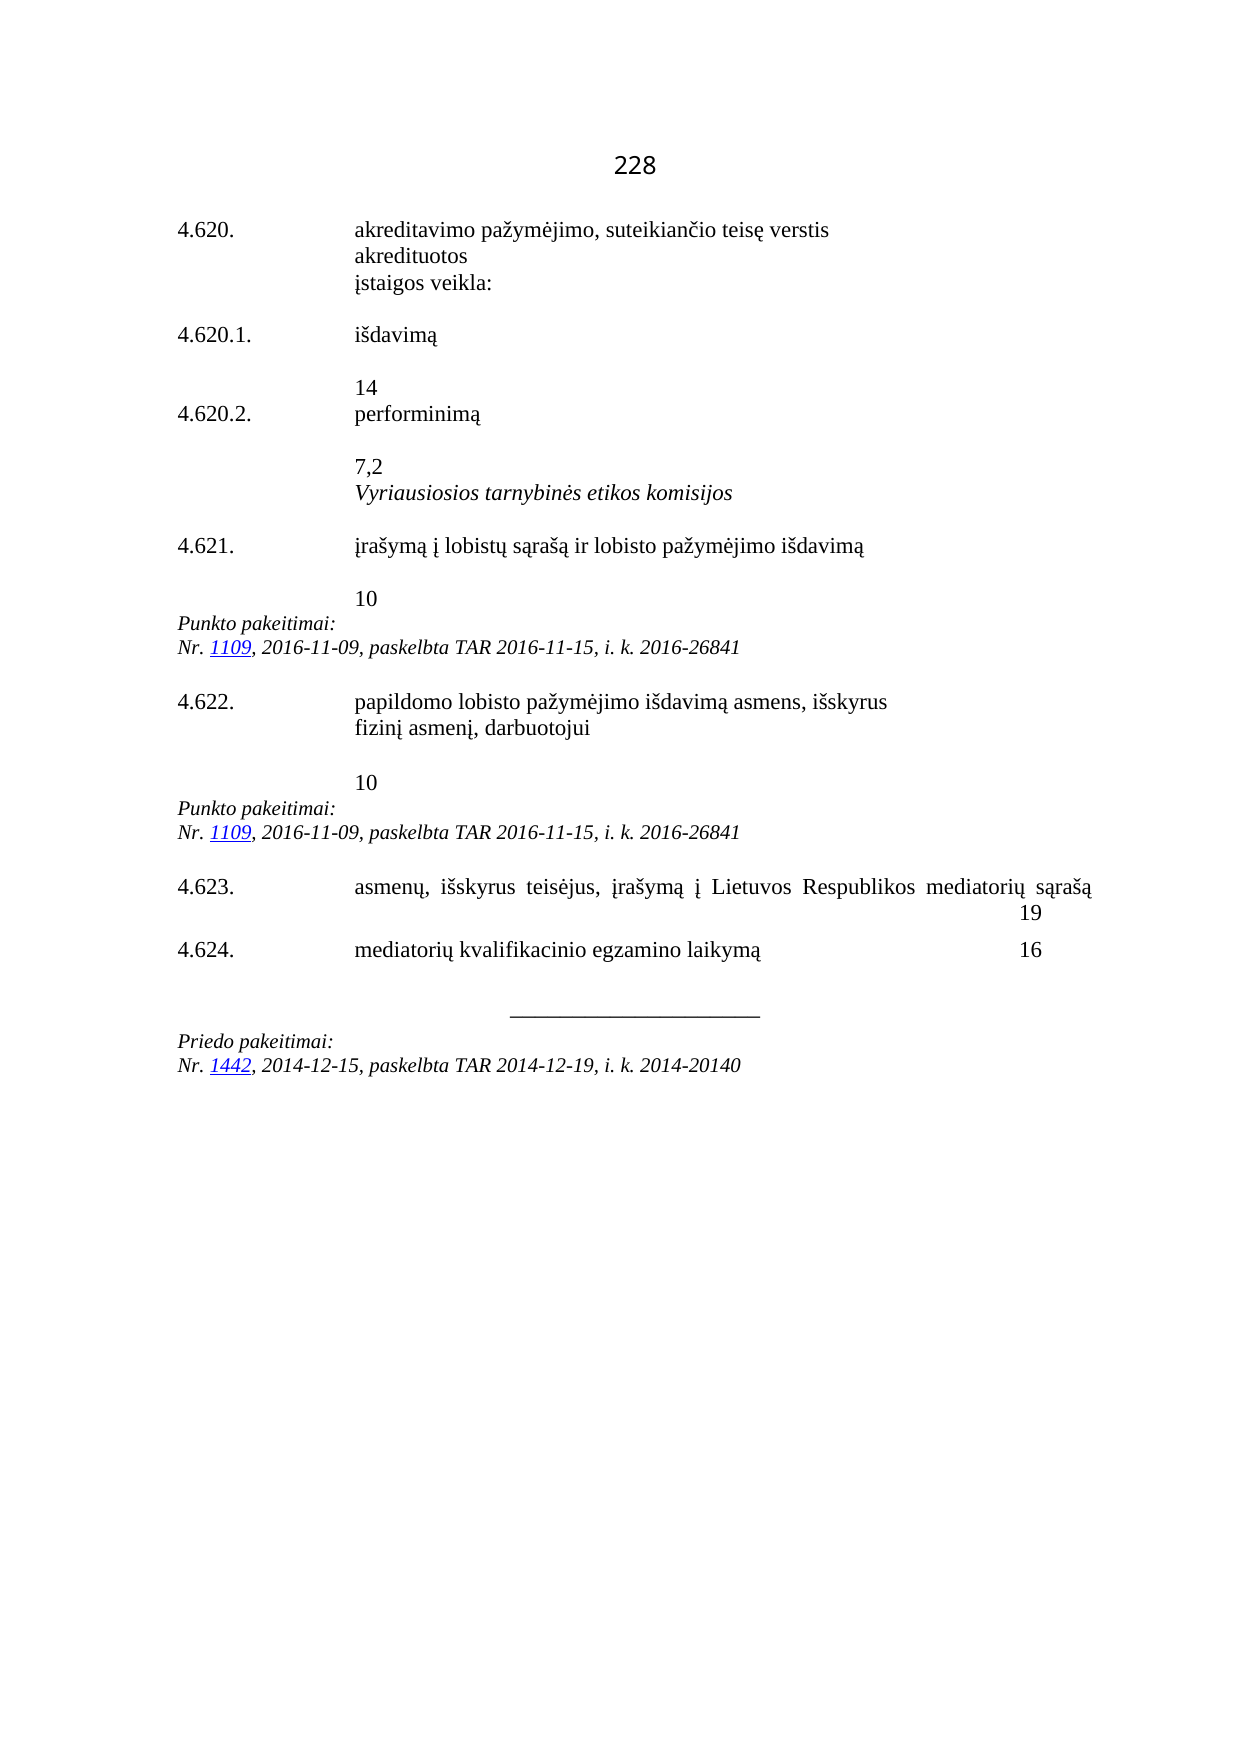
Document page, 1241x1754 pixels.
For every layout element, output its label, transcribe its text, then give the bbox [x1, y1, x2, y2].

text Nr. 1109, 2016-11-09, paskelbta TAR 2016-11-15, i. k. 2016-26841 [177, 820, 1093, 844]
text 4.620.1. išdavimą 14 [177, 321, 945, 400]
text įstaigos veikla: [354, 268, 945, 321]
text Vyriausiosios tarnybinės etikos komisijos [354, 479, 945, 532]
text Priedo pakeitimai: [177, 1029, 1093, 1053]
text 4.620. akreditavimo pažymėjimo, suteikiančio teisę verstis akredituotos [177, 216, 945, 268]
text Nr. 1442, 2014-12-15, paskelbta TAR 2014-12-19, i. k. 2014-20140 [177, 1053, 1093, 1077]
text Punkto pakeitimai: [177, 796, 1093, 820]
text 4.620.2. performinimą 7,2 [177, 400, 945, 479]
text 4.624. mediatorių kvalifikacinio egzamino laikymą 16 [177, 925, 1181, 963]
text fizinį asmenį, darbuotojui 10 [354, 714, 892, 796]
text Nr. 1109, 2016-11-09, paskelbta TAR 2016-11-15, i. k. 2016-26841 [177, 635, 1093, 659]
text Punkto pakeitimai: [177, 611, 1093, 635]
text –––––––––––––––––––– [177, 1000, 1093, 1029]
text 4.621. įrašymą į lobistų sąrašą ir lobisto pažymėjimo išdavimą 10 [177, 532, 892, 611]
text 4.622. papildomo lobisto pažymėjimo išdavimą asmens, išskyrus [177, 688, 892, 714]
text 4.623. asmenų, išskyrus teisėjus, įrašymą į Lietuvos Respublikos mediatorių sąrašą 19 [177, 873, 1093, 925]
